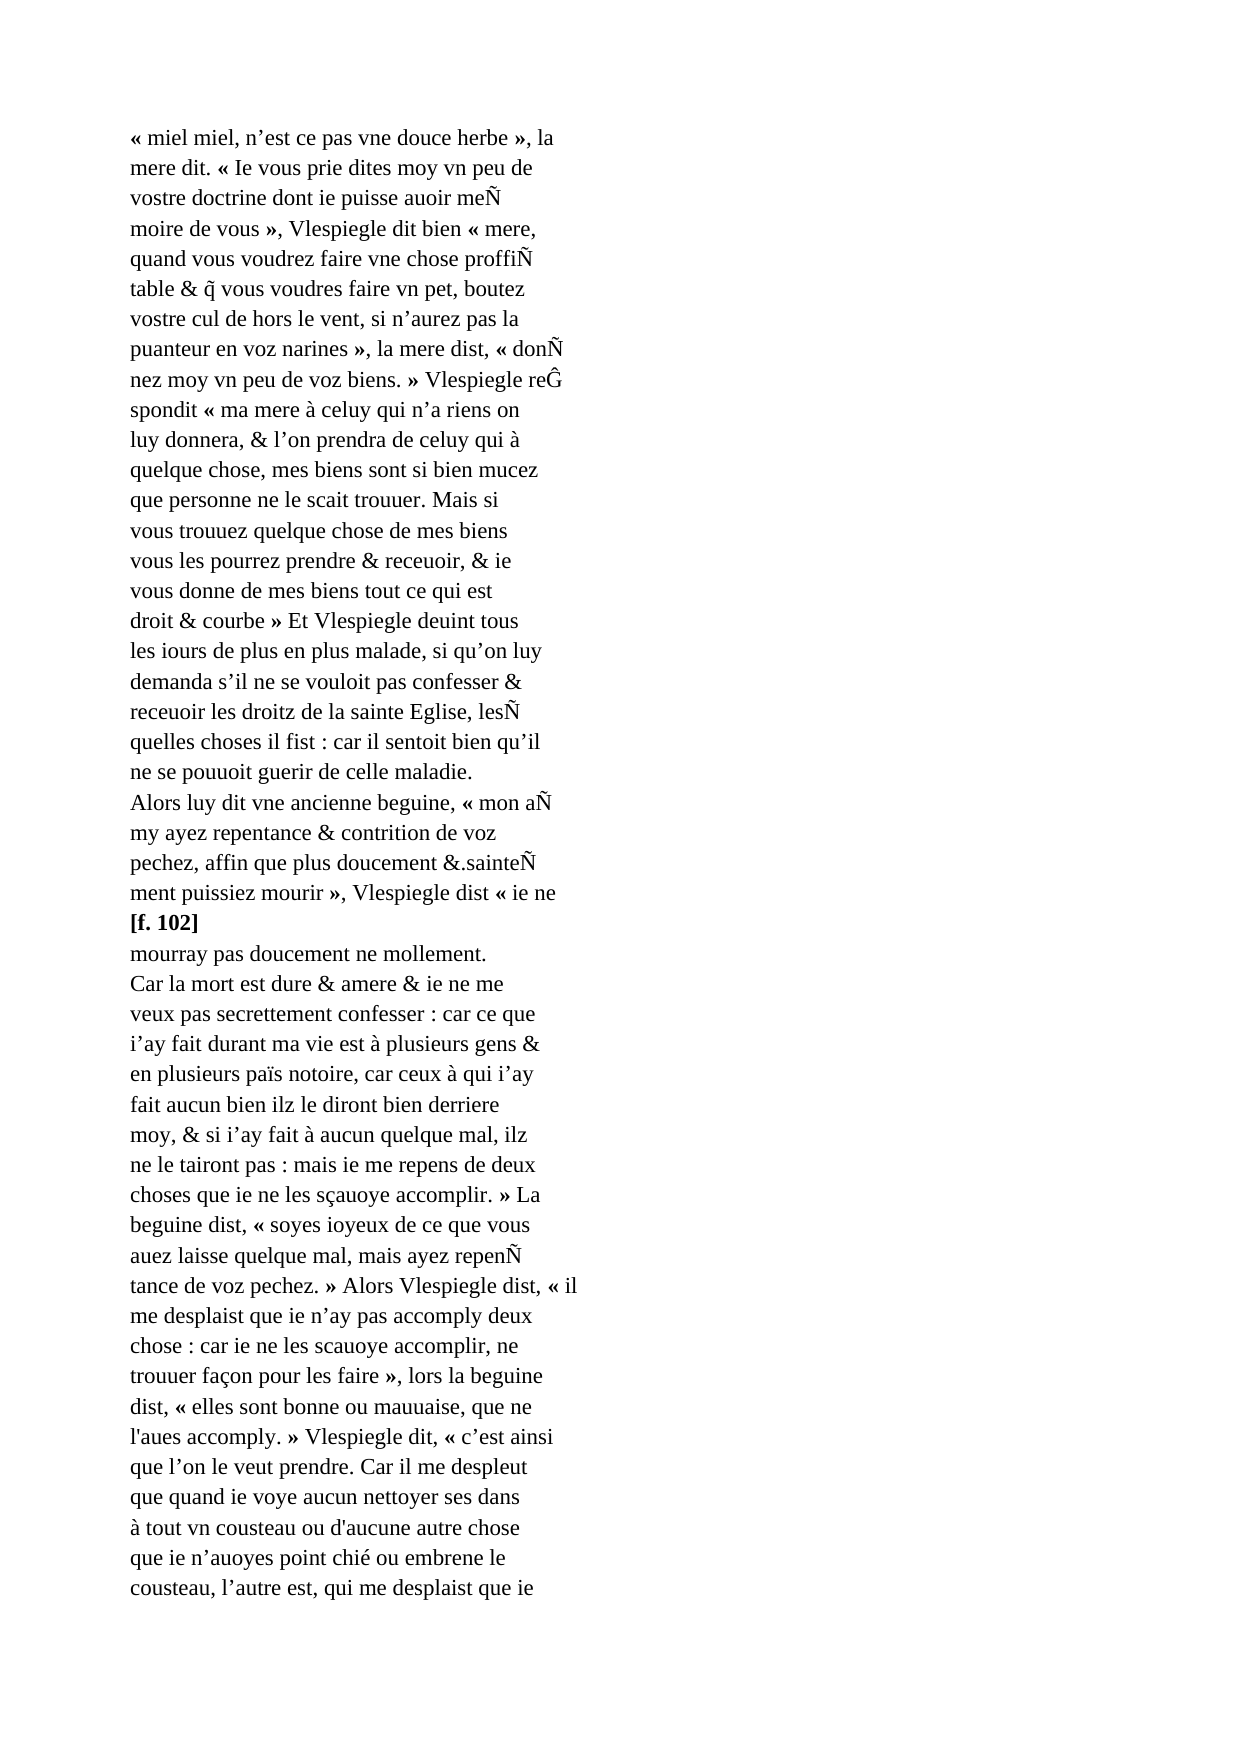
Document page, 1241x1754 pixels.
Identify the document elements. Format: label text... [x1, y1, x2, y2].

text « miel miel, n’est ce pas vne douce herbe », la mere dit. « Ie vous prie dites moy vn peu de vostre doctrine dont ie puisse auoir meÑ moire de vous », Vlespiegle dit bien « mere, quand vous voudrez faire vne chose proffiÑ table & q̃ vous voudres faire vn pet, boutez vostre cul de hors le vent, si n’aurez pas la puanteur en voz narines », la mere dist, « donÑ nez moy vn peu de voz biens. » Vlespiegle reĜ spondit « ma mere à celuy qui n’a riens on luy donnera, & l’on prendra de celuy qui à quelque chose, mes biens sont si bien mucez que personne ne le scait trouuer. Mais si vous trouuez quelque chose de mes biens vous les pourrez prendre & receuoir, & ie vous donne de mes biens tout ce qui est droit & courbe » Et Vlespiegle deuint tous les iours de plus en plus malade, si qu’on luy demanda s’il ne se vouloit pas confesser & receuoir les droitz de la sainte Eglise, lesÑ quelles choses il fist : car il sentoit bien qu’il ne se pouuoit guerir de celle maladie. Alors luy dit vne ancienne beguine, « mon aÑ my ayez repentance & contrition de voz pechez, affin que plus doucement &.sainteÑ ment puissiez mourir », Vlespiegle dist « ie ne [f. 102] mourray pas doucement ne mollement. Car la mort est dure & amere & ie ne me veux pas secrettement confesser : car ce que i’ay fait durant ma vie est à plusieurs gens & en plusieurs païs notoire, car ceux à qui i’ay fait aucun bien ilz le diront bien derriere moy, & si i’ay fait à aucun quelque mal, ilz ne le tairont pas : mais ie me repens de deux choses que ie ne les sçauoye accomplir. » La beguine dist, « soyes ioyeux de ce que vous auez laisse quelque mal, mais ayez repenÑ tance de voz pechez. » Alors Vlespiegle dist, « il me desplaist que ie n’ay pas accomply deux chose : car ie ne les scauoye accomplir, ne trouuer façon pour les faire », lors la beguine dist, « elles sont bonne ou mauuaise, que ne l'aues accomply. » Vlespiegle dit, « c’est ainsi que l’on le veut prendre. Car il me despleut que quand ie voye aucun nettoyer ses dans à tout vn cousteau ou d'aucune autre chose que ie n’auoyes point chié ou embrene le cousteau, l’autre est, qui me desplaist que ie [118, 118, 1122, 1606]
